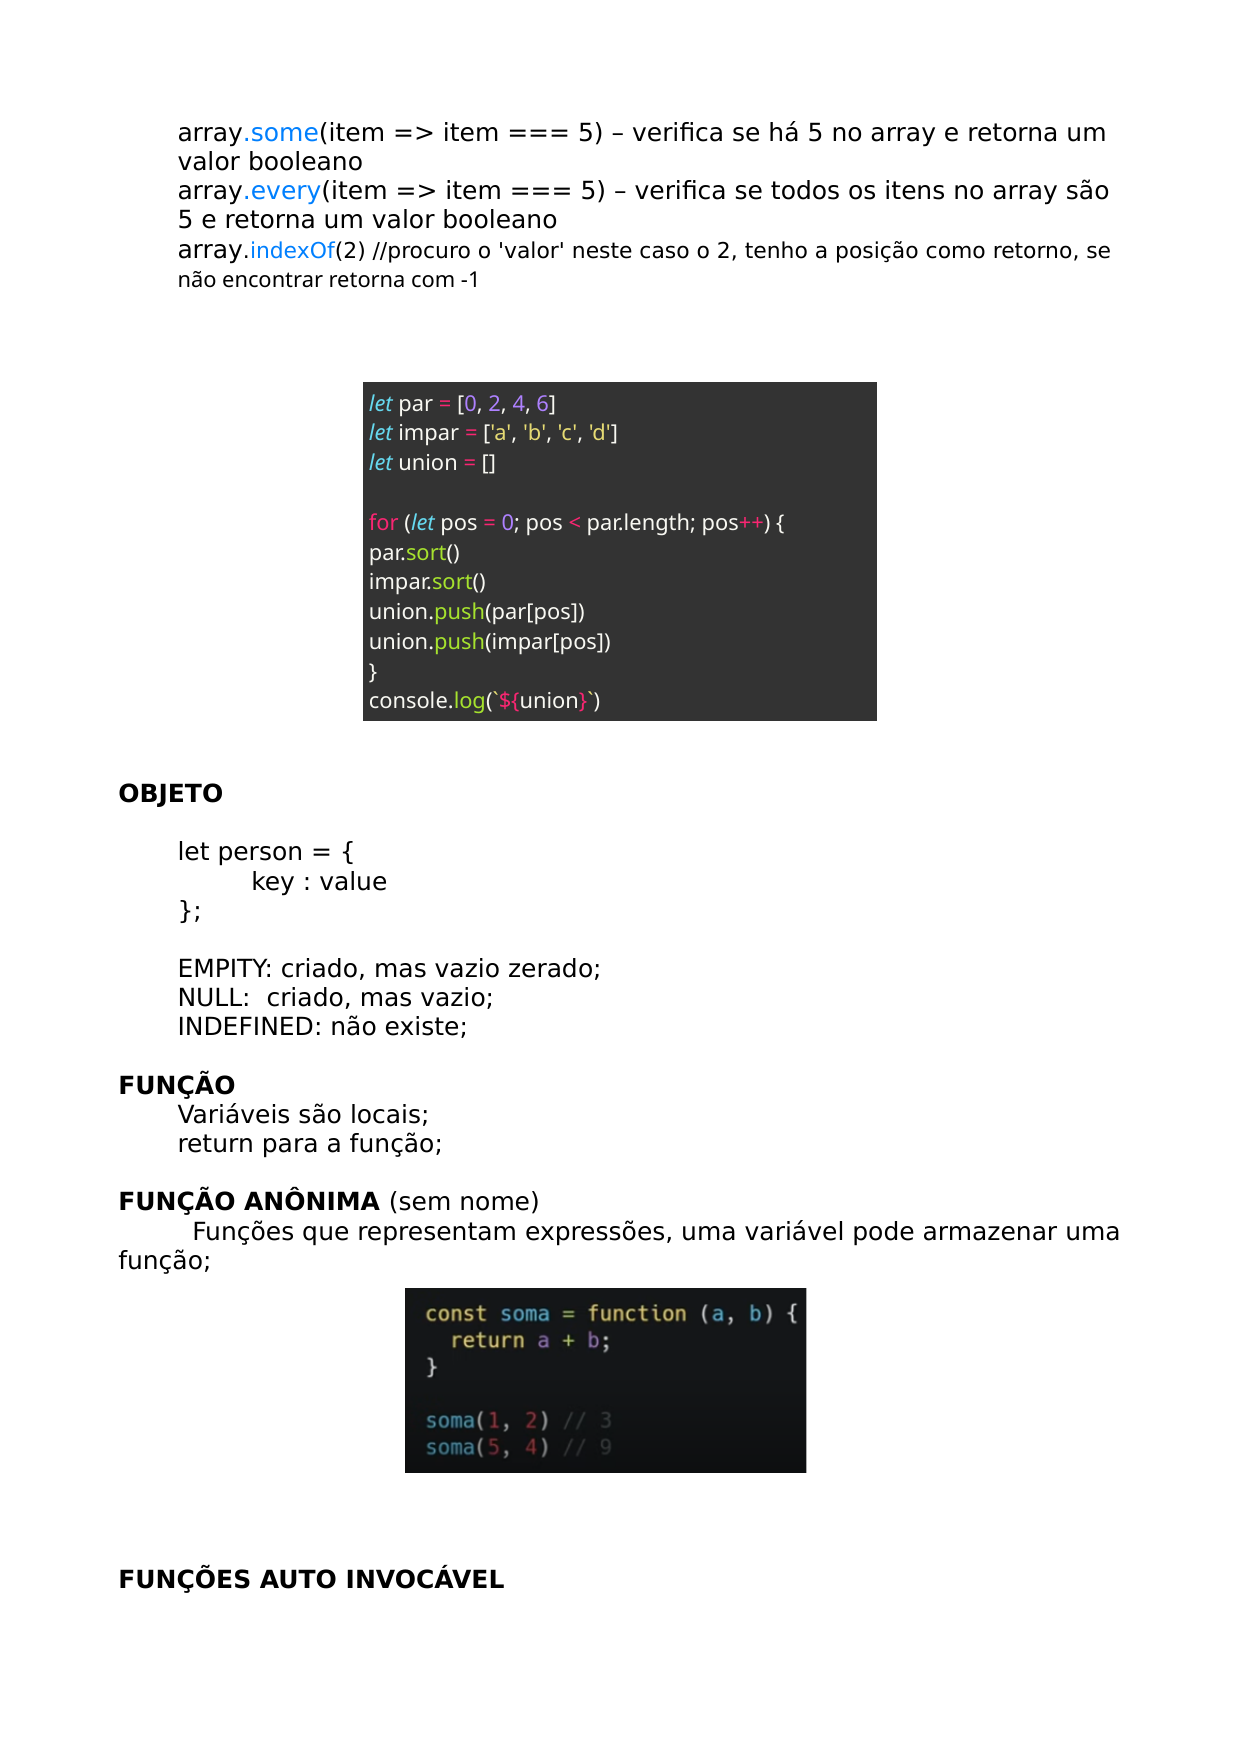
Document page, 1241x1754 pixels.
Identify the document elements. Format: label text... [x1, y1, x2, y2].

text FUNÇÃO [118, 1071, 1122, 1100]
text Funções que representam expressões, uma variável pode armazenar uma função; [118, 1217, 1122, 1275]
text INDEFINED: não existe; [177, 1013, 1122, 1042]
text array.every(item => item === 5) – verifica se todos os itens no array são 5 e retorna um valor booleano [177, 176, 1122, 235]
picture [405, 1288, 807, 1473]
text array.some(item => item === 5) – verifica se há 5 no array e retorna um valor booleano [177, 118, 1122, 176]
table_header let par = [0, 2, 4, 6] let impar = ['a', 'b', 'c', 'd'] let union = [] for (let pos = 0; pos < par.length; pos++) { par.sort() impar.sort() union.push(par[pos]) union.push(impar[pos]) } console.log(`${union}`) [363, 382, 877, 721]
table_header [387, 1275, 854, 1507]
text FUNÇÕES AUTO INVOCÁVEL [118, 1566, 1122, 1595]
text EMPITY: criado, mas vazio zerado; [177, 954, 1122, 983]
text Variáveis são locais; [177, 1100, 1122, 1129]
text OBJETO [118, 779, 1122, 808]
text NULL: criado, mas vazio; [177, 983, 1122, 1013]
text array.indexOf(2) //procuro o 'valor' neste caso o 2, tenho a posição como retorno, se não encontrar retorna com -1 [177, 235, 1122, 294]
text FUNÇÃO ANÔNIMA (sem nome) [118, 1188, 1122, 1217]
text return para a função; [177, 1129, 1122, 1158]
text let person = { [177, 838, 1122, 867]
text key : value [177, 867, 1122, 896]
text }; [177, 896, 1122, 925]
